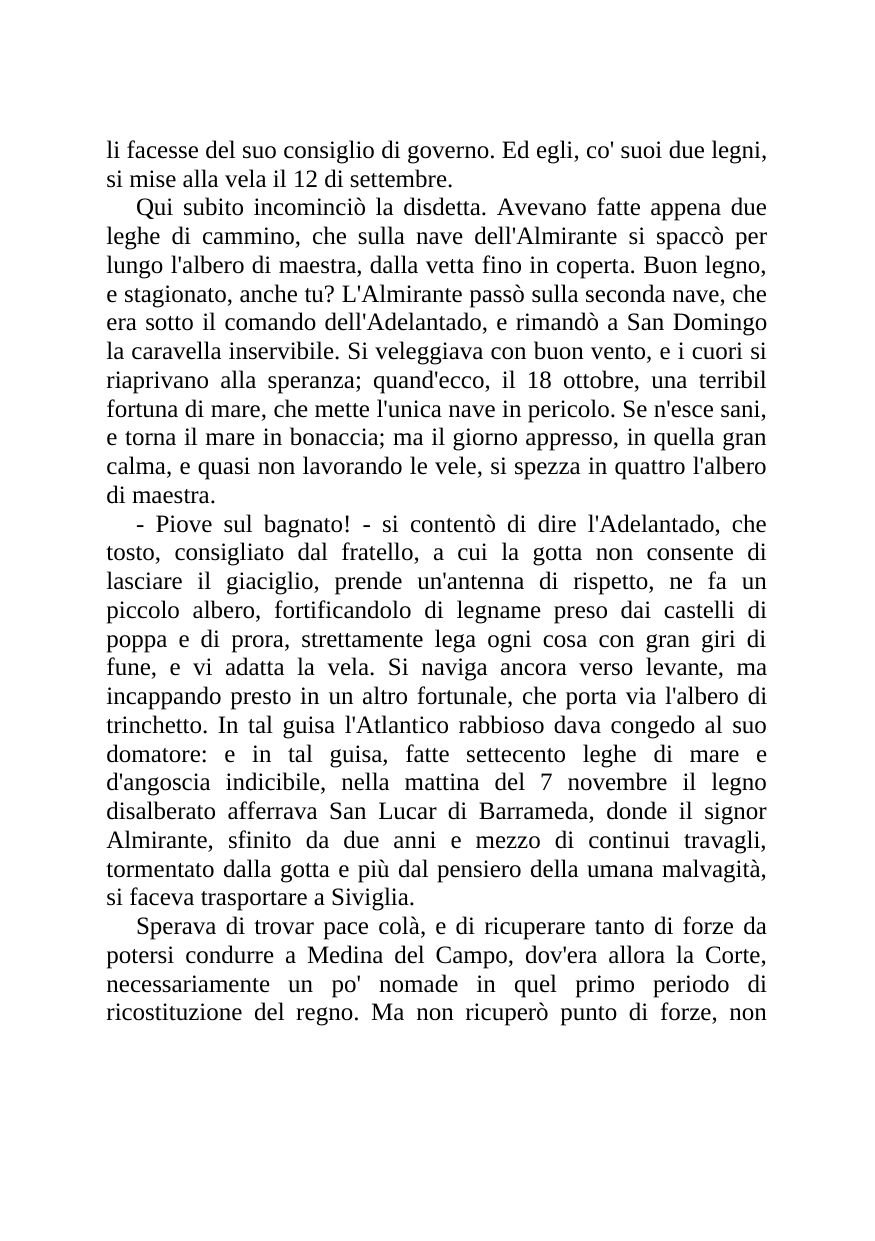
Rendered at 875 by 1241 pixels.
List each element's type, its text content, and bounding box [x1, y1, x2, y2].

text Sperava di trovar pace colà, e di ricuperare tanto di forze da potersi condurre a Medina del Campo, dov'era allora la Corte, necessariamente un po' nomade in quel primo periodo di ricostituzione del regno. Ma non ricuperò punto di forze, non [106, 911, 768, 1026]
text - Piove sul bagnato! - si contentò di dire l'Adelantado, che tosto, consigliato dal fratello, a cui la gotta non consente di lasciare il giaciglio, prende un'antenna di rispetto, ne fa un piccolo albero, fortificandolo di legname preso dai castelli di poppa e di prora, strettamente lega ogni cosa con gran giri di fune, e vi adatta la vela. Si naviga ancora verso levante, ma incappando presto in un altro fortunale, che porta via l'albero di trinchetto. In tal guisa l'Atlantico rabbioso dava congedo al suo domatore: e in tal guisa, fatte settecento leghe di mare e d'angoscia indicibile, nella mattina del 7 novembre il legno disalberato afferrava San Lucar di Barrameda, donde il signor Almirante, sfinito da due anni e mezzo di continui travagli, tormentato dalla gotta e più dal pensiero della umana malvagità, si faceva trasportare a Siviglia. [106, 509, 768, 911]
text Qui subito incominciò la disdetta. Avevano fatte appena due leghe di cammino, che sulla nave dell'Almirante si spaccò per lungo l'albero di maestra, dalla vetta fino in coperta. Buon legno, e stagionato, anche tu? L'Almirante passò sulla seconda nave, che era sotto il comando dell'Adelantado, e rimandò a San Domingo la caravella inservibile. Si veleggiava con buon vento, e i cuori si riaprivano alla speranza; quand'ecco, il 18 ottobre, una terribil fortuna di mare, che mette l'unica nave in pericolo. Se n'esce sani, e torna il mare in bonaccia; ma il giorno appresso, in quella gran calma, e quasi non lavorando le vele, si spezza in quattro l'albero di maestra. [106, 192, 768, 509]
text li facesse del suo consiglio di governo. Ed egli, co' suoi due legni, si mise alla vela il 12 di settembre. [106, 135, 768, 192]
